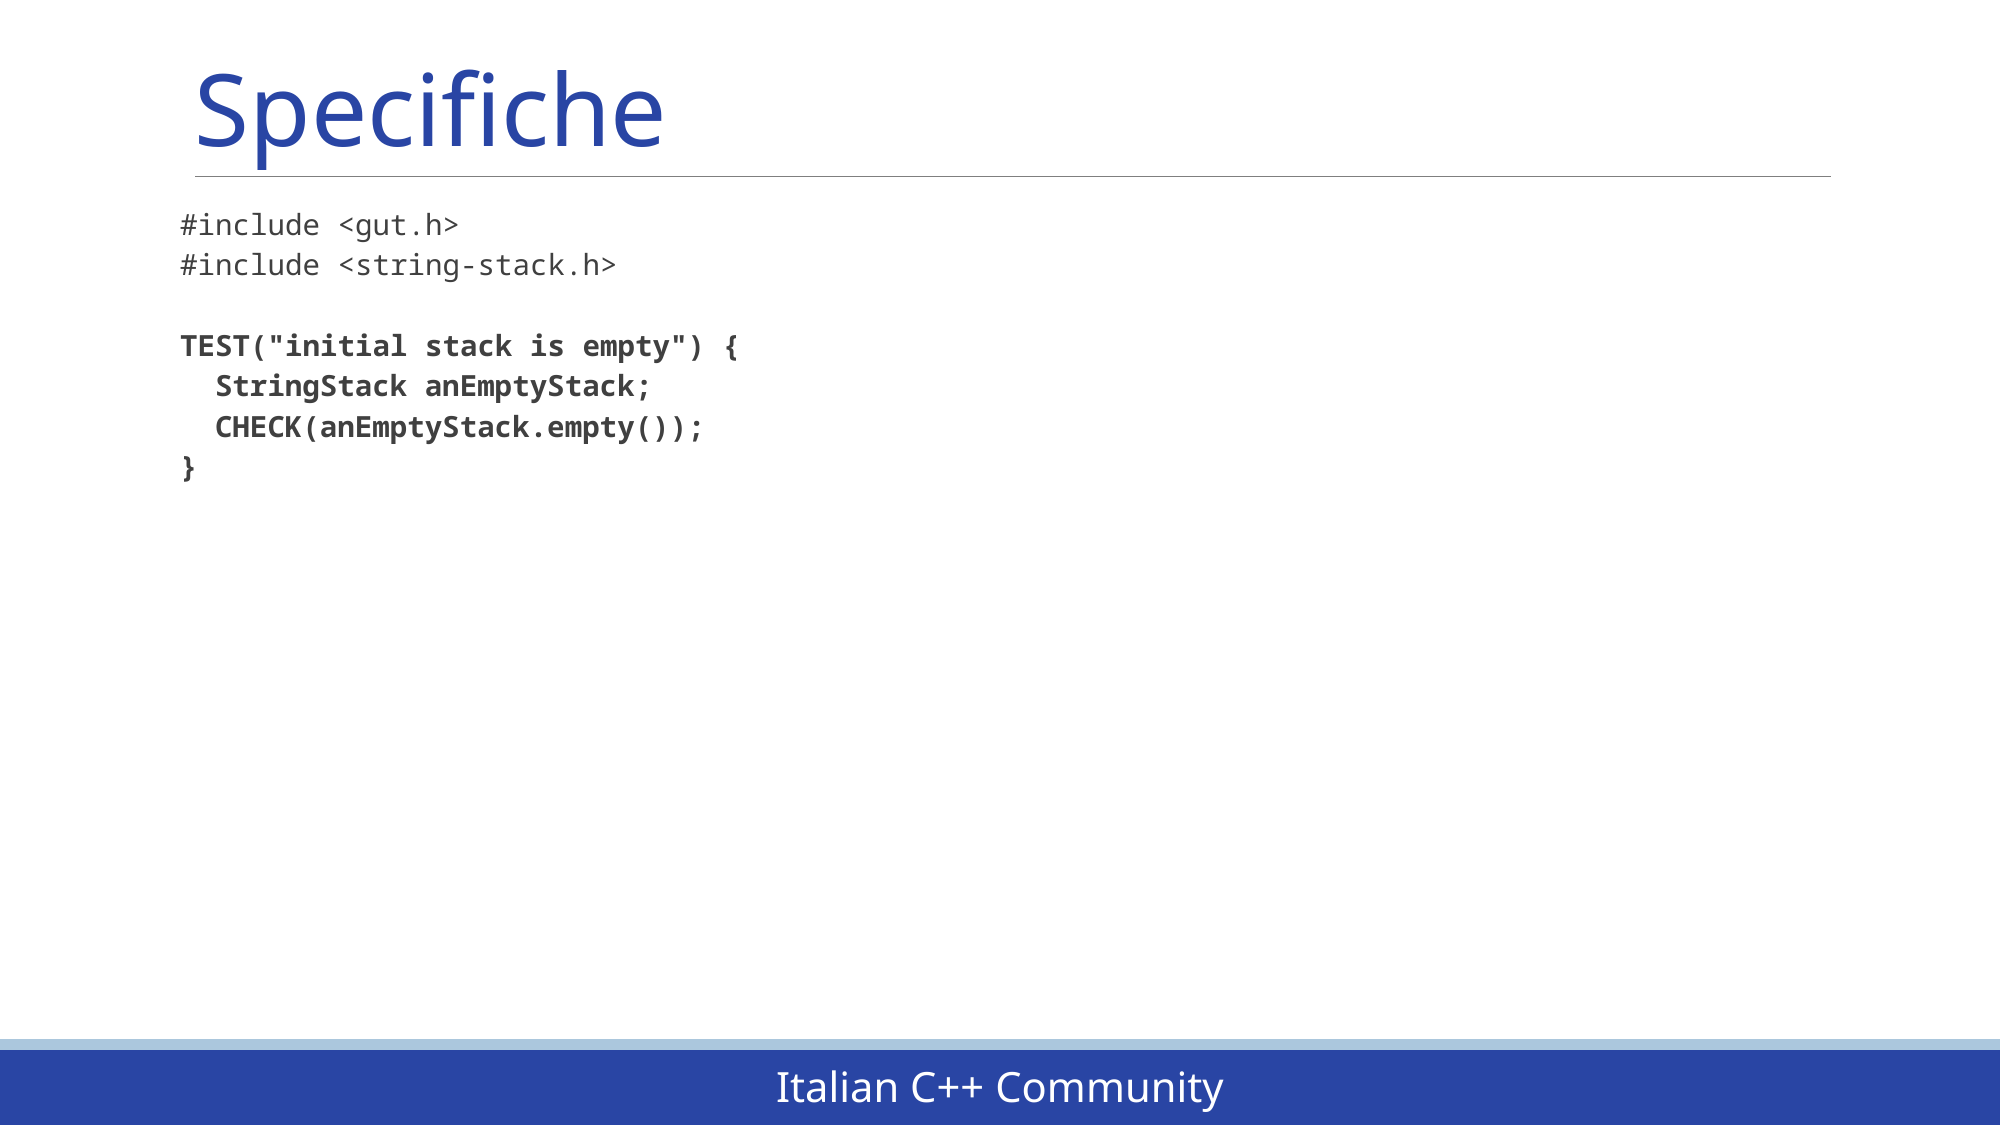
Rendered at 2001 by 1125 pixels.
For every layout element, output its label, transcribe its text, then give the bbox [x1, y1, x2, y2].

title Specifiche [179, 2, 1830, 175]
list #include <gut.h> #include <string-stack.h> TEST("initial stack is empty") { StringStack anEmptyStack; CHECK(anEmptyStack.empty()); } [179, 202, 1830, 1011]
